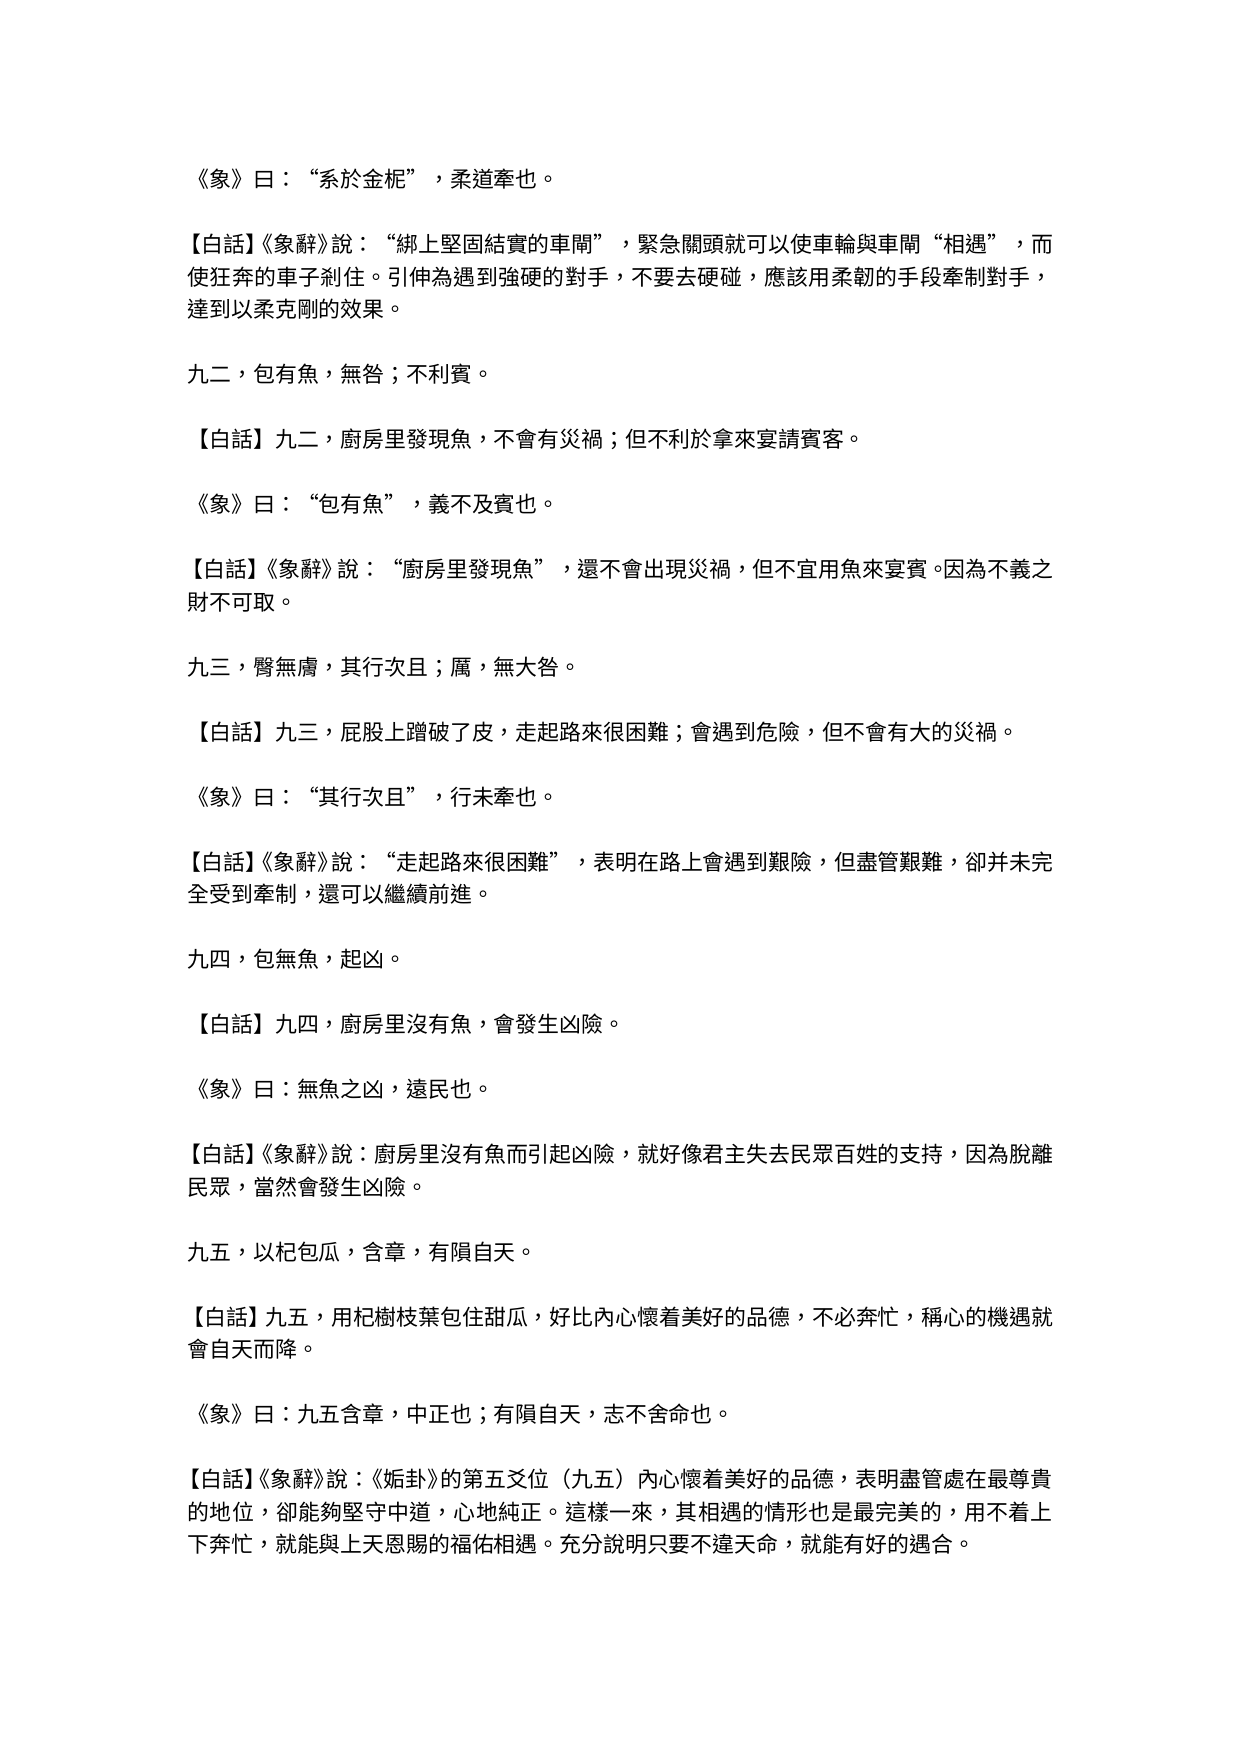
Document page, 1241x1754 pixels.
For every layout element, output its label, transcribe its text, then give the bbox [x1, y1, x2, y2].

text 《象》曰：“包有魚”，義不及賓也。 [187, 487, 1053, 519]
text 【白話】九四，廚房里沒有魚，會發生凶險。 [187, 1007, 1053, 1039]
text 【白話】《象辭》說：“綁上堅固結實的車閘”，緊急關頭就可以使車輪與車閘“相遇”，而使狂奔的車子剎住。引伸為遇到強硬的對手，不要去硬碰，應該用柔韌的手段牽制對手，達到以柔克剛的效果。 [187, 227, 1053, 324]
text 九四，包無魚，起凶。 [187, 942, 1053, 974]
text 《象》曰：九五含章，中正也；有隕自天，志不舍命也。 [187, 1397, 1053, 1429]
text 【白話】《象辭》說：廚房里沒有魚而引起凶險，就好像君主失去民眾百姓的支持，因為脫離民眾，當然會發生凶險。 [187, 1137, 1053, 1202]
text 九三，臀無膚，其行次且；厲，無大咎。 [187, 649, 1053, 682]
text 《象》曰：“其行次且”，行未牽也。 [187, 779, 1053, 812]
text 【白話】《象辭》說：“走起路來很困難”，表明在路上會遇到艱險，但盡管艱難，卻并未完全受到牽制，還可以繼續前進。 [187, 844, 1053, 909]
text 【白話】九三，屁股上蹭破了皮，走起路來很困難；會遇到危險，但不會有大的災禍。 [187, 714, 1053, 747]
text 【白話】九二，廚房里發現魚，不會有災禍；但不利於拿來宴請賓客。 [187, 422, 1053, 454]
text 九二，包有魚，無咎；不利賓。 [187, 357, 1053, 389]
text 【白話】《象辭》說：“廚房里發現魚”，還不會出現災禍，但不宜用魚來宴賓。因為不義之財不可取。 [187, 552, 1053, 617]
text 《象》曰：無魚之凶，遠民也。 [187, 1072, 1053, 1104]
text 《象》曰：“系於金柅”，柔道牽也。 [187, 162, 1053, 194]
text 【白話】《象辭》說：《姤卦》的第五爻位（九五）內心懷着美好的品德，表明盡管處在最尊貴的地位，卻能夠堅守中道，心地純正。這樣一來，其相遇的情形也是最完美的，用不着上下奔忙，就能與上天恩賜的福佑相遇。充分說明只要不違天命，就能有好的遇合。 [187, 1462, 1053, 1559]
text 【白話】九五，用杞樹枝葉包住甜瓜，好比內心懷着美好的品德，不必奔忙，稱心的機遇就會自天而降。 [187, 1299, 1053, 1364]
text 九五，以杞包瓜，含章，有隕自天。 [187, 1234, 1053, 1267]
